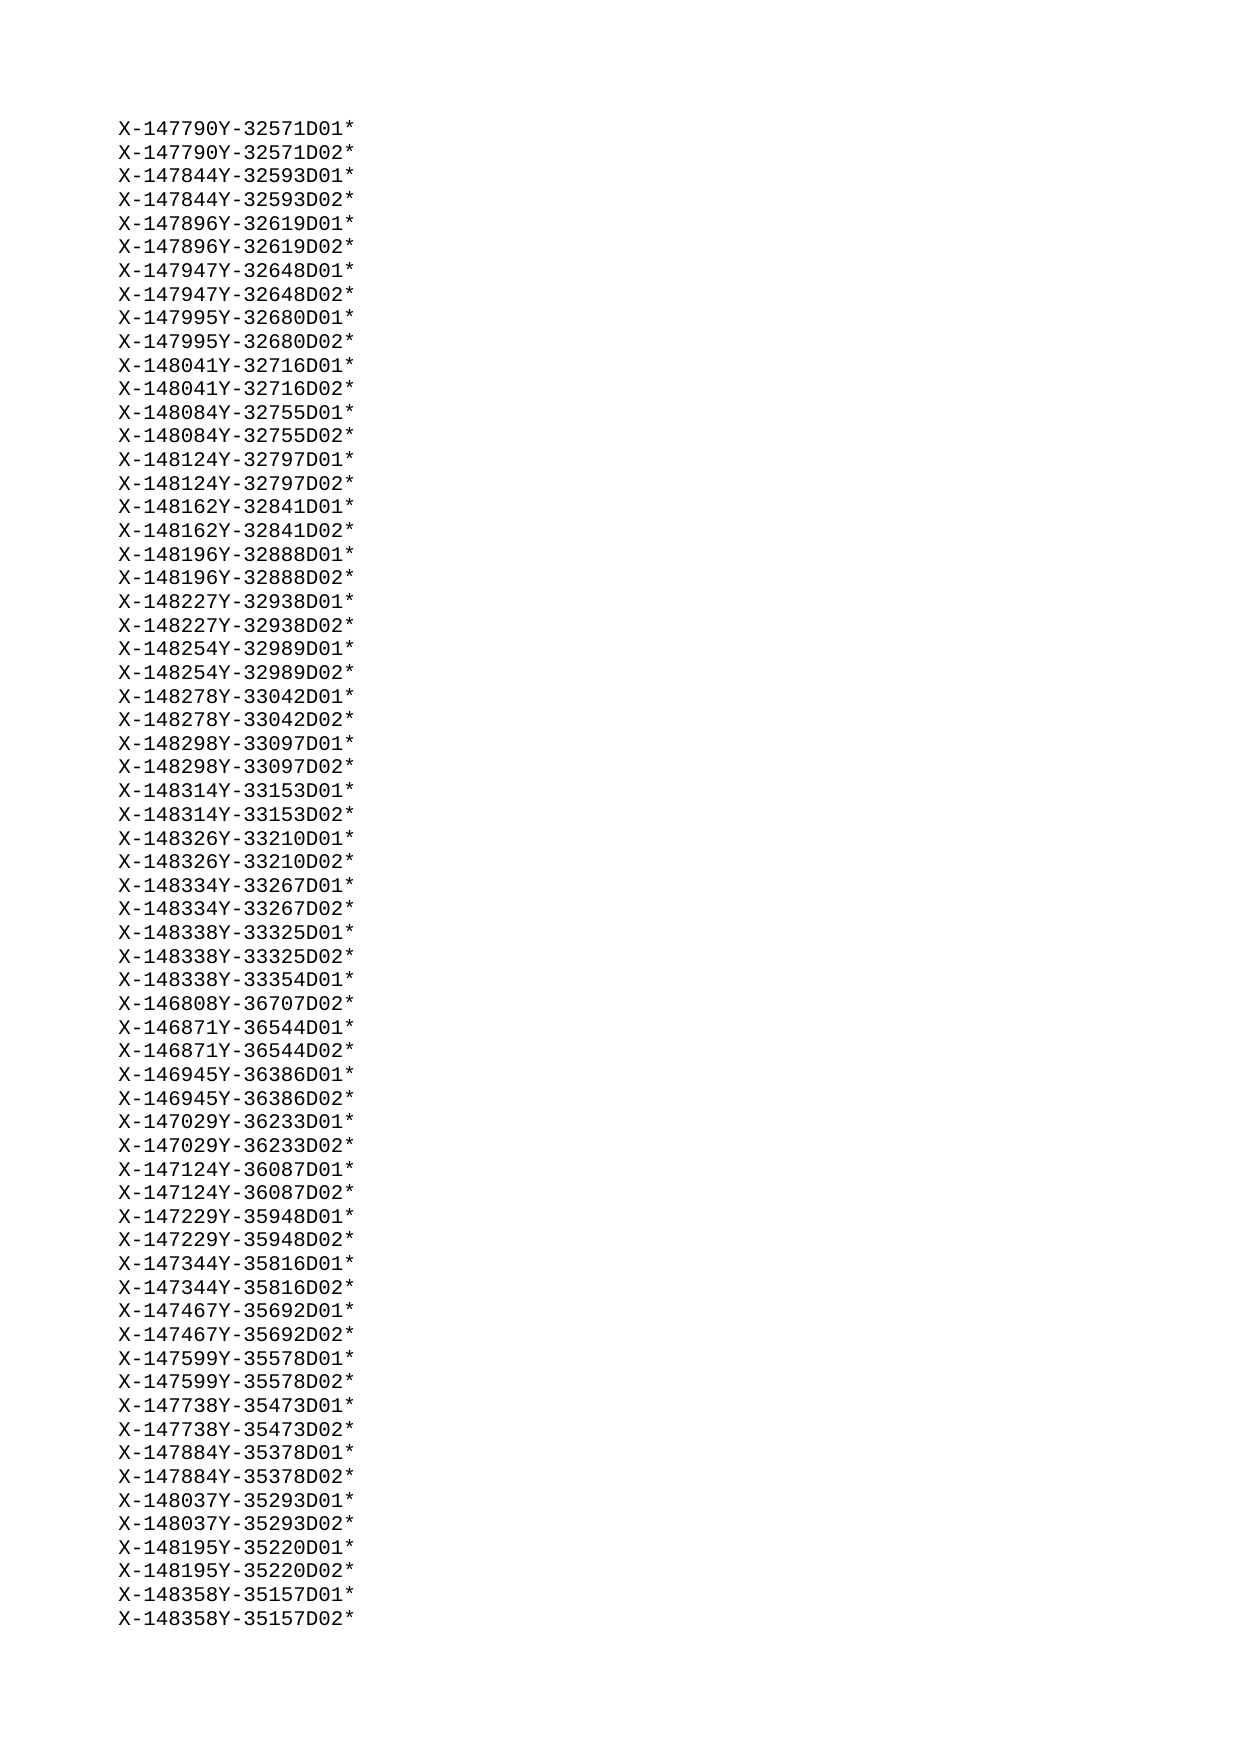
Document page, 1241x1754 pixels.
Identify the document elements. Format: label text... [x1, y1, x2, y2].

text X-147599Y-35578D02* [118, 1371, 1122, 1395]
text X-147344Y-35816D01* [118, 1253, 1122, 1277]
text X-148227Y-32938D02* [118, 615, 1122, 638]
text X-147229Y-35948D02* [118, 1229, 1122, 1253]
text X-147599Y-35578D01* [118, 1348, 1122, 1371]
text X-148358Y-35157D02* [118, 1608, 1122, 1631]
text X-148326Y-33210D02* [118, 851, 1122, 875]
text X-147947Y-32648D01* [118, 260, 1122, 284]
text X-148314Y-33153D02* [118, 804, 1122, 827]
text X-147947Y-32648D02* [118, 284, 1122, 307]
text X-148162Y-32841D01* [118, 496, 1122, 520]
text X-148227Y-32938D01* [118, 591, 1122, 615]
text X-147896Y-32619D01* [118, 213, 1122, 236]
text X-148195Y-35220D01* [118, 1537, 1122, 1561]
text X-147738Y-35473D02* [118, 1419, 1122, 1442]
text X-147124Y-36087D01* [118, 1158, 1122, 1182]
text X-146945Y-36386D02* [118, 1088, 1122, 1111]
text X-147790Y-32571D01* [118, 118, 1122, 142]
text X-148041Y-32716D02* [118, 378, 1122, 402]
text X-148314Y-33153D01* [118, 780, 1122, 804]
text X-147467Y-35692D02* [118, 1324, 1122, 1348]
text X-148298Y-33097D02* [118, 757, 1122, 780]
text X-148338Y-33325D01* [118, 922, 1122, 946]
text X-148196Y-32888D02* [118, 567, 1122, 591]
text X-148084Y-32755D01* [118, 402, 1122, 426]
text X-147467Y-35692D01* [118, 1300, 1122, 1324]
text X-148326Y-33210D01* [118, 827, 1122, 851]
text X-147995Y-32680D02* [118, 331, 1122, 354]
text X-147029Y-36233D02* [118, 1135, 1122, 1158]
text X-148037Y-35293D02* [118, 1513, 1122, 1537]
text X-147029Y-36233D01* [118, 1111, 1122, 1135]
text X-147844Y-32593D01* [118, 165, 1122, 189]
text X-148298Y-33097D01* [118, 733, 1122, 757]
text X-147896Y-32619D02* [118, 236, 1122, 260]
text X-148254Y-32989D02* [118, 662, 1122, 686]
text X-148338Y-33354D01* [118, 969, 1122, 993]
text X-148124Y-32797D02* [118, 473, 1122, 496]
text X-147124Y-36087D02* [118, 1182, 1122, 1206]
text X-147884Y-35378D01* [118, 1442, 1122, 1466]
text X-147790Y-32571D02* [118, 142, 1122, 165]
text X-147344Y-35816D02* [118, 1277, 1122, 1300]
text X-146871Y-36544D02* [118, 1040, 1122, 1064]
text X-147738Y-35473D01* [118, 1395, 1122, 1419]
text X-148338Y-33325D02* [118, 946, 1122, 969]
text X-146871Y-36544D01* [118, 1017, 1122, 1040]
text X-148041Y-32716D01* [118, 354, 1122, 378]
text X-148037Y-35293D01* [118, 1489, 1122, 1513]
text X-148195Y-35220D02* [118, 1561, 1122, 1584]
text X-147884Y-35378D02* [118, 1466, 1122, 1489]
text X-148278Y-33042D01* [118, 686, 1122, 709]
text X-148084Y-32755D02* [118, 426, 1122, 449]
text X-147229Y-35948D01* [118, 1206, 1122, 1229]
text X-148196Y-32888D01* [118, 544, 1122, 567]
text X-148254Y-32989D01* [118, 638, 1122, 662]
text X-148278Y-33042D02* [118, 709, 1122, 733]
text X-148162Y-32841D02* [118, 520, 1122, 544]
text X-146808Y-36707D02* [118, 993, 1122, 1017]
text X-148124Y-32797D01* [118, 449, 1122, 473]
text X-148358Y-35157D01* [118, 1584, 1122, 1608]
text X-147844Y-32593D02* [118, 189, 1122, 213]
text X-146945Y-36386D01* [118, 1064, 1122, 1088]
text X-147995Y-32680D01* [118, 307, 1122, 331]
text X-148334Y-33267D02* [118, 898, 1122, 922]
text X-148334Y-33267D01* [118, 875, 1122, 898]
